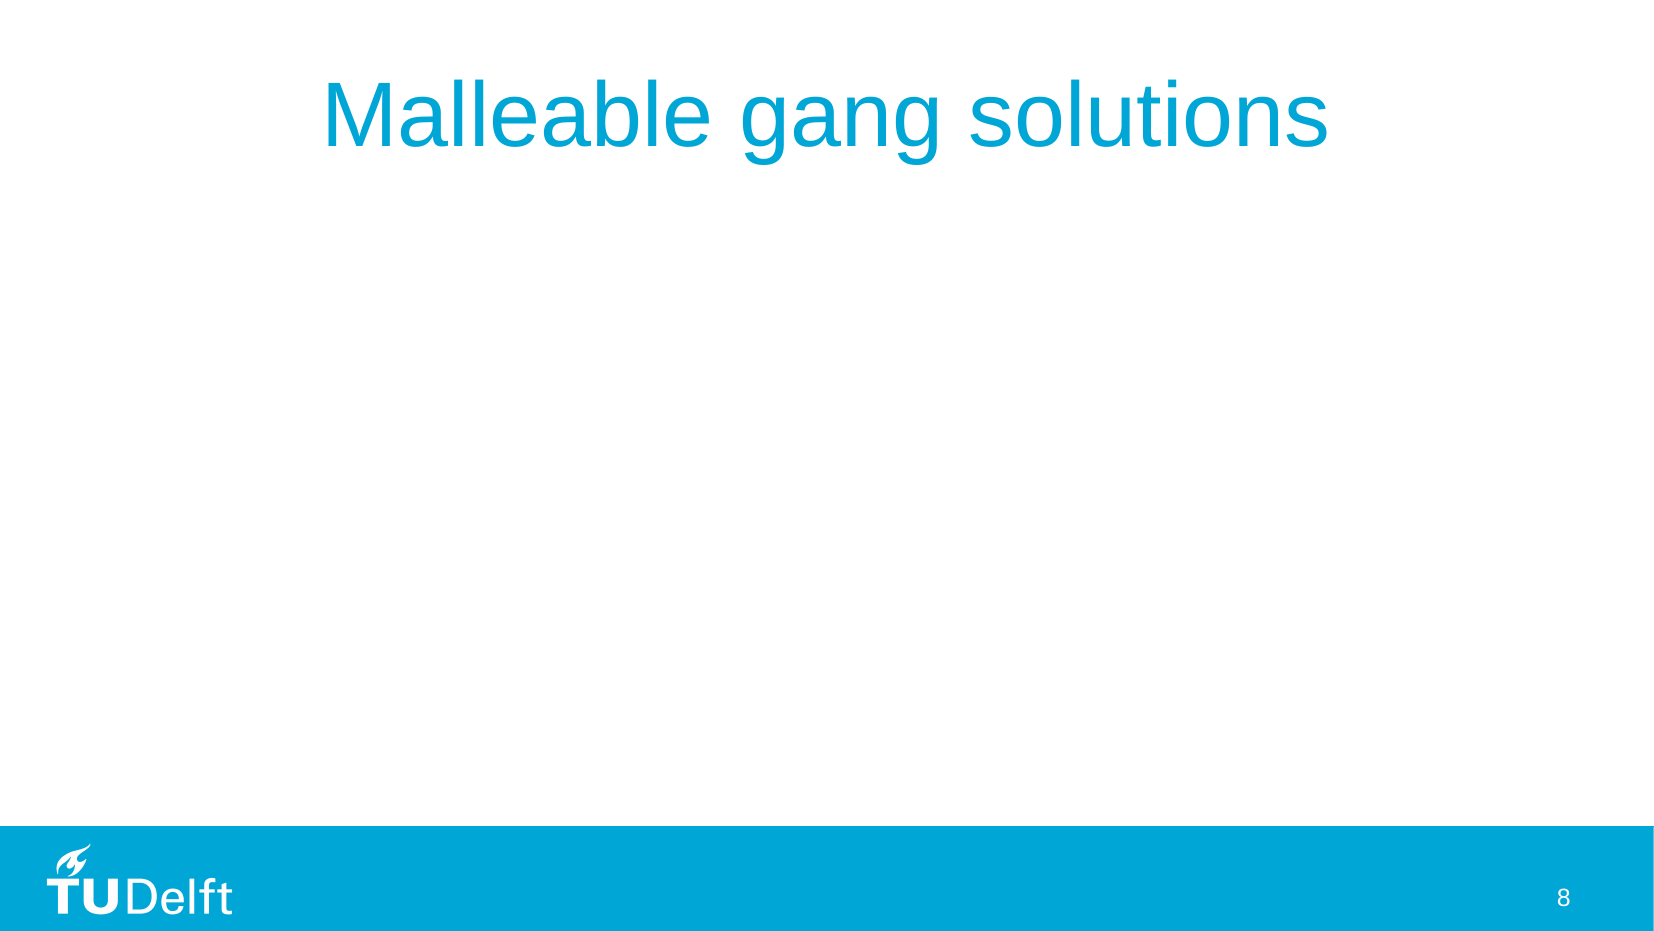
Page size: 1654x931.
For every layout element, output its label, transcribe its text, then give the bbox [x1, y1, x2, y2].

picture [162, 889, 183, 914]
title Malleable gang solutions [82, 37, 1571, 193]
picture [47, 879, 78, 913]
picture [57, 848, 86, 875]
picture [128, 879, 156, 913]
picture [218, 884, 231, 914]
picture [84, 879, 117, 914]
picture [190, 879, 194, 913]
picture [200, 879, 215, 913]
